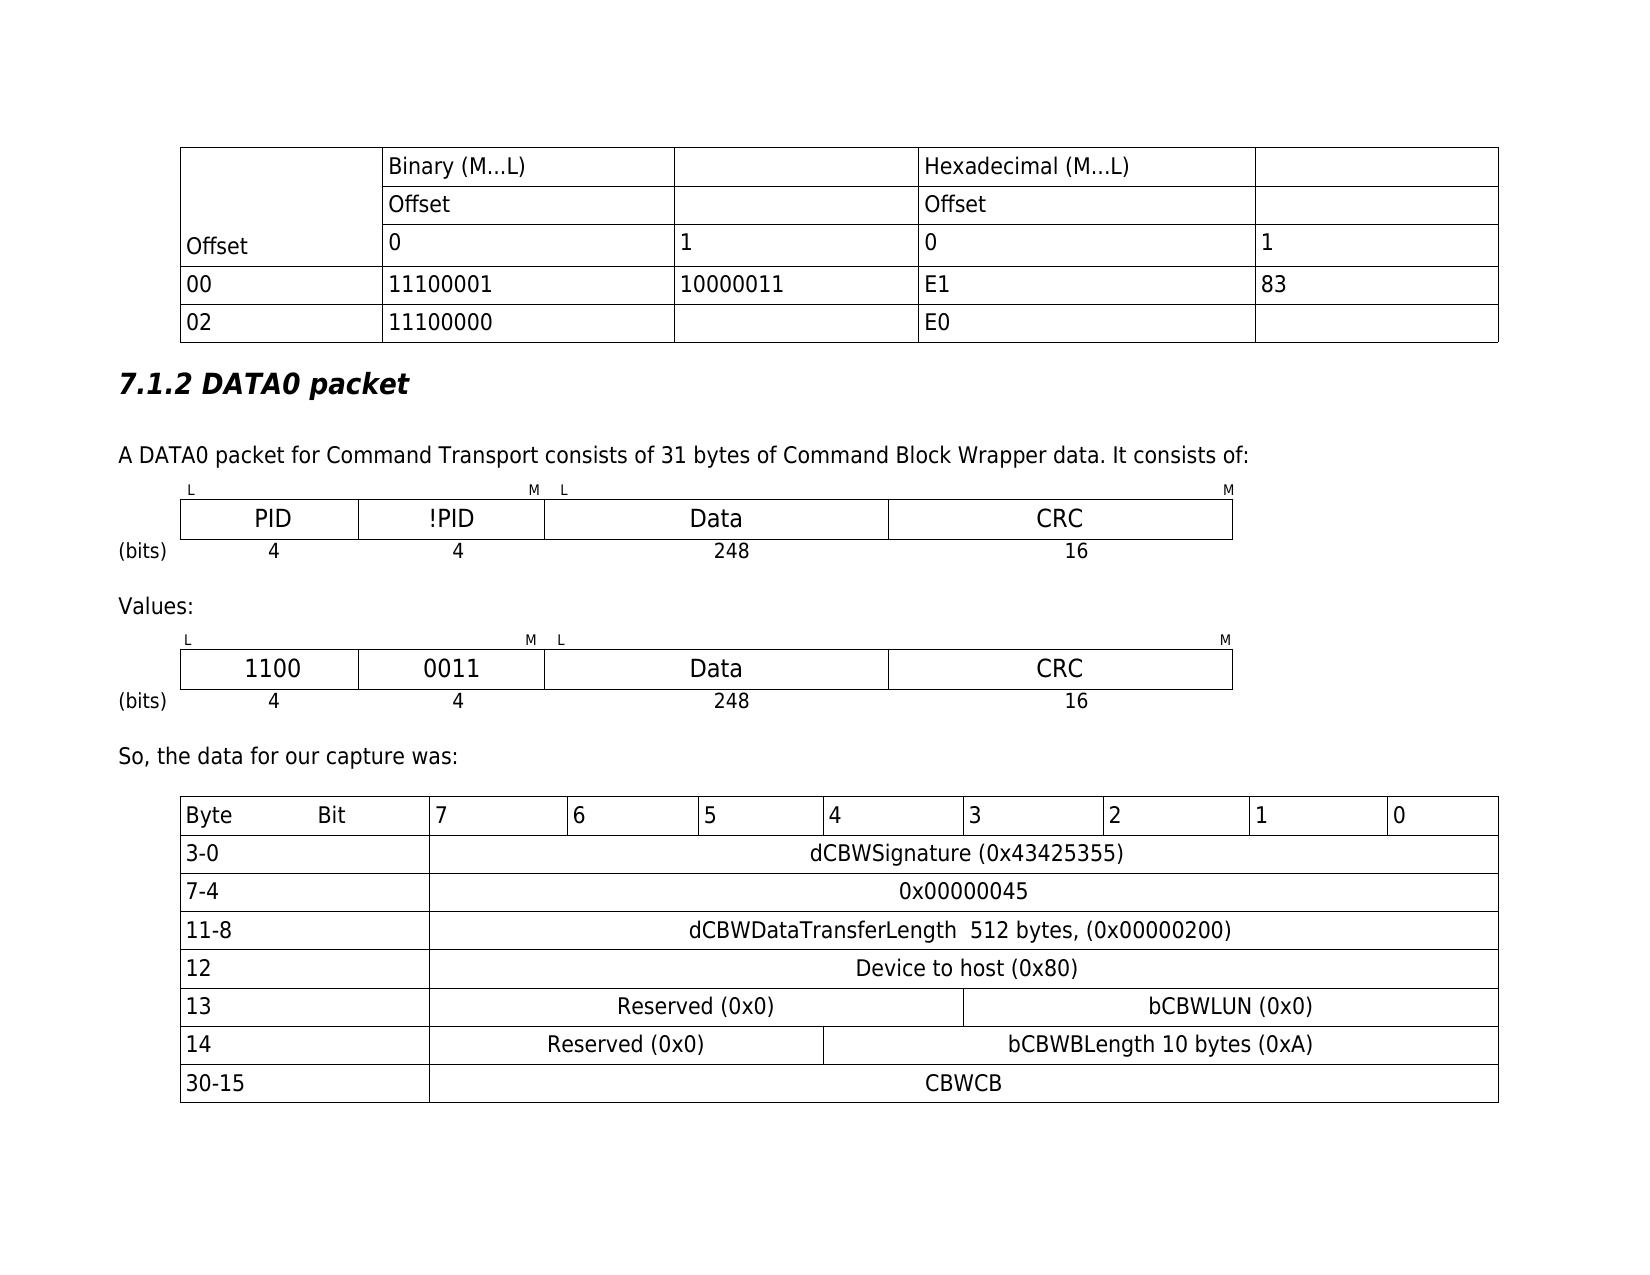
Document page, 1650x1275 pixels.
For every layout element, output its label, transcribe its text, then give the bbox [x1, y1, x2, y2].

text (bits) 4 4 248 16 [118, 689, 1532, 714]
table_header !PID [359, 500, 544, 539]
text L M L M [118, 469, 1532, 498]
table_cell dCBWDataTransferLength 512 bytes, (0x00000200) [430, 912, 1498, 949]
table_cell bCBWBLength 10 bytes (0xA) [824, 1027, 1498, 1064]
table_header Byte Bit [181, 797, 429, 834]
table_header 6 [568, 797, 698, 834]
table_header 0011 [359, 650, 544, 689]
table_cell 3-0 [181, 836, 429, 873]
table_cell 00 [181, 267, 382, 304]
table_cell 14 [181, 1027, 429, 1064]
table_cell Reserved (0x0) [430, 989, 963, 1026]
table_cell 1 [1256, 225, 1498, 266]
table_header CRC [889, 500, 1232, 539]
table_cell 0 [383, 225, 674, 266]
table_cell Offset [919, 187, 1255, 224]
table_cell E1 [919, 267, 1255, 304]
text So, the data for our capture was: [118, 743, 1532, 769]
table_header 4 [824, 797, 963, 834]
table_header Offset [181, 148, 382, 266]
table_header 2 [1104, 797, 1249, 834]
table_cell 7-4 [181, 874, 429, 911]
table_cell 11100000 [383, 305, 674, 342]
table_cell Offset [383, 187, 674, 224]
table_cell bCBWLUN (0x0) [964, 989, 1498, 1026]
table_cell Device to host (0x80) [430, 950, 1498, 987]
table_cell 12 [181, 950, 429, 987]
table_cell [1256, 305, 1498, 342]
table_cell [1256, 187, 1498, 224]
table_header Data [545, 500, 888, 539]
table_header Binary (M...L) [383, 148, 674, 186]
table_header 0 [1388, 797, 1498, 834]
table_cell 11100001 [383, 267, 674, 304]
table_header 7 [430, 797, 567, 834]
table_cell [675, 187, 918, 224]
subtitle 7.1.2 DATA0 packet [118, 367, 1532, 401]
table_header PID [181, 500, 358, 539]
table_cell 02 [181, 305, 382, 342]
table_cell 30-15 [181, 1065, 429, 1102]
table_header Data [545, 650, 888, 689]
table_header CRC [889, 650, 1232, 689]
table_cell [675, 305, 918, 342]
table_cell Reserved (0x0) [430, 1027, 823, 1064]
text L M L M [118, 619, 1532, 649]
table_cell dCBWSignature (0x43425355) [430, 836, 1498, 873]
table_cell 10000011 [675, 267, 918, 304]
table_cell CBWCB [430, 1065, 1498, 1102]
table_header 1100 [181, 650, 358, 689]
table_cell 83 [1256, 267, 1498, 304]
table_cell E0 [919, 305, 1255, 342]
table_cell 0 [919, 225, 1255, 266]
table_header 1 [1250, 797, 1387, 834]
table_cell 0x00000045 [430, 874, 1498, 911]
table_cell 1 [675, 225, 918, 266]
table_cell 13 [181, 989, 429, 1026]
table_cell 11-8 [181, 912, 429, 949]
table_header Hexadecimal (M...L) [919, 148, 1255, 186]
text (bits) 4 4 248 16 [118, 539, 1532, 564]
table_header 3 [964, 797, 1103, 834]
text A DATA0 packet for Command Transport consists of 31 bytes of Command Block Wrapper data. It consists of: [118, 443, 1532, 469]
table_header [675, 148, 918, 186]
text Values: [118, 593, 1532, 619]
table_header [1256, 148, 1498, 186]
table_header 5 [699, 797, 823, 834]
